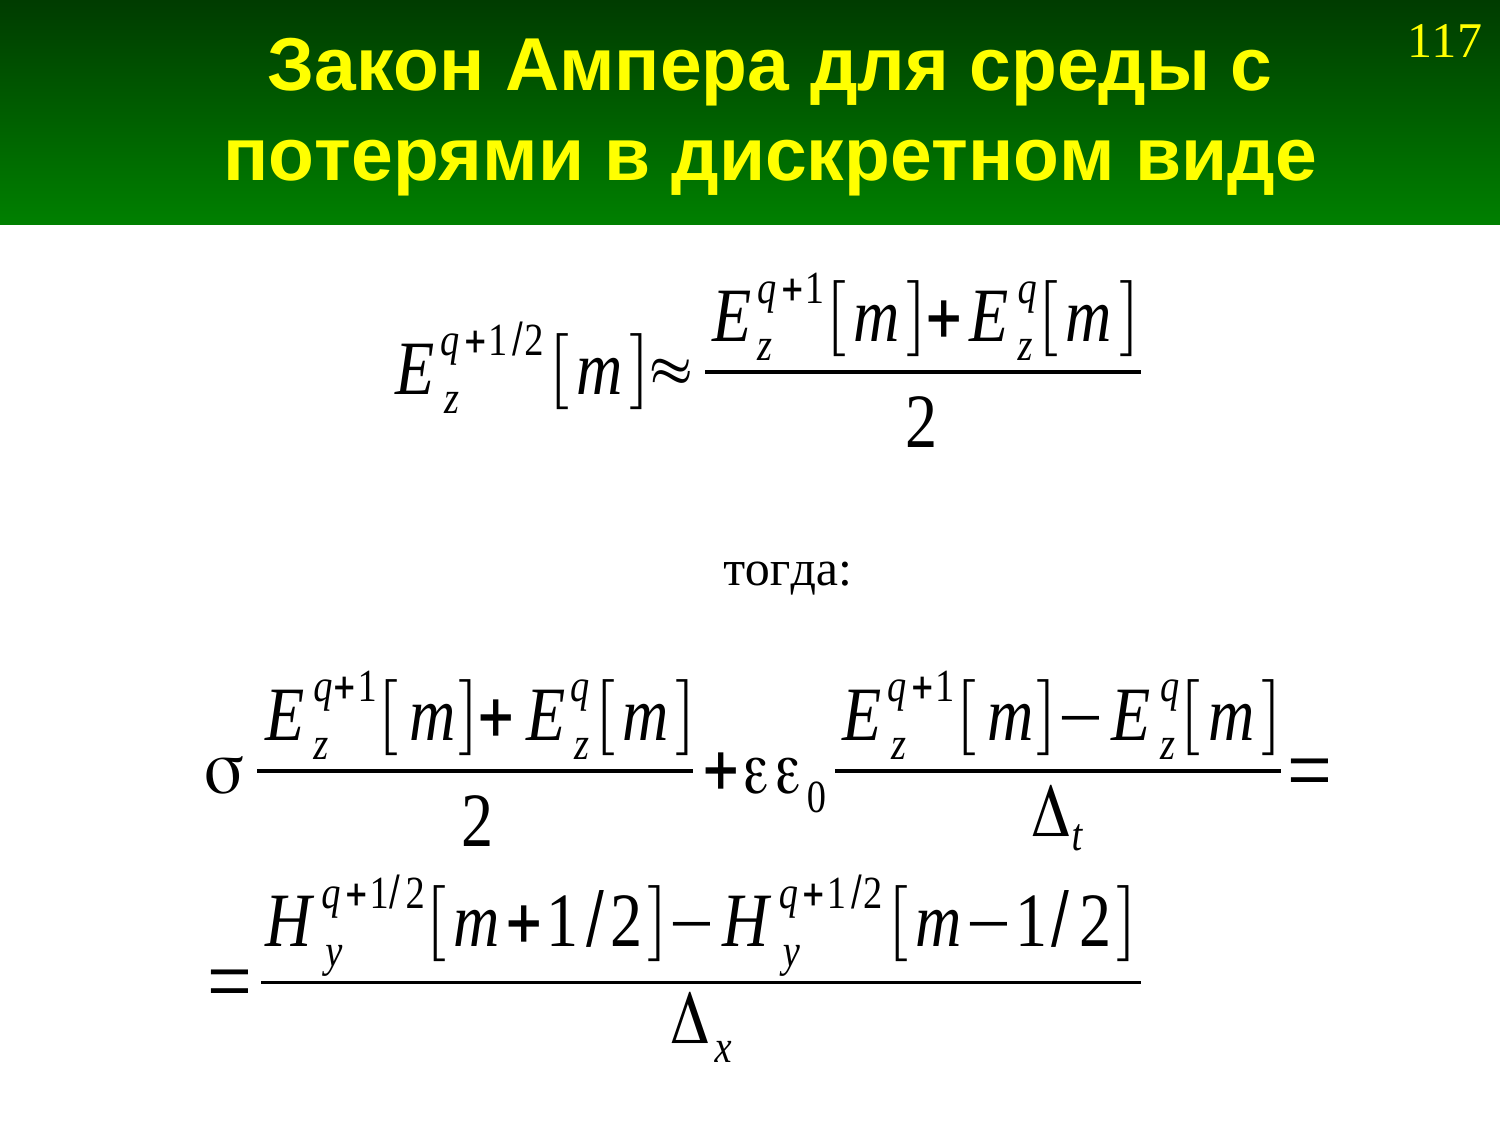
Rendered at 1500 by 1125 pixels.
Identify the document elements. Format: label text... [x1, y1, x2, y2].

chart [375, 259, 1158, 467]
title Закон Ампера для среды с потерями в дискретном виде [100, 7, 1441, 204]
text_box тогда: [708, 527, 888, 611]
chart [188, 658, 1354, 1073]
